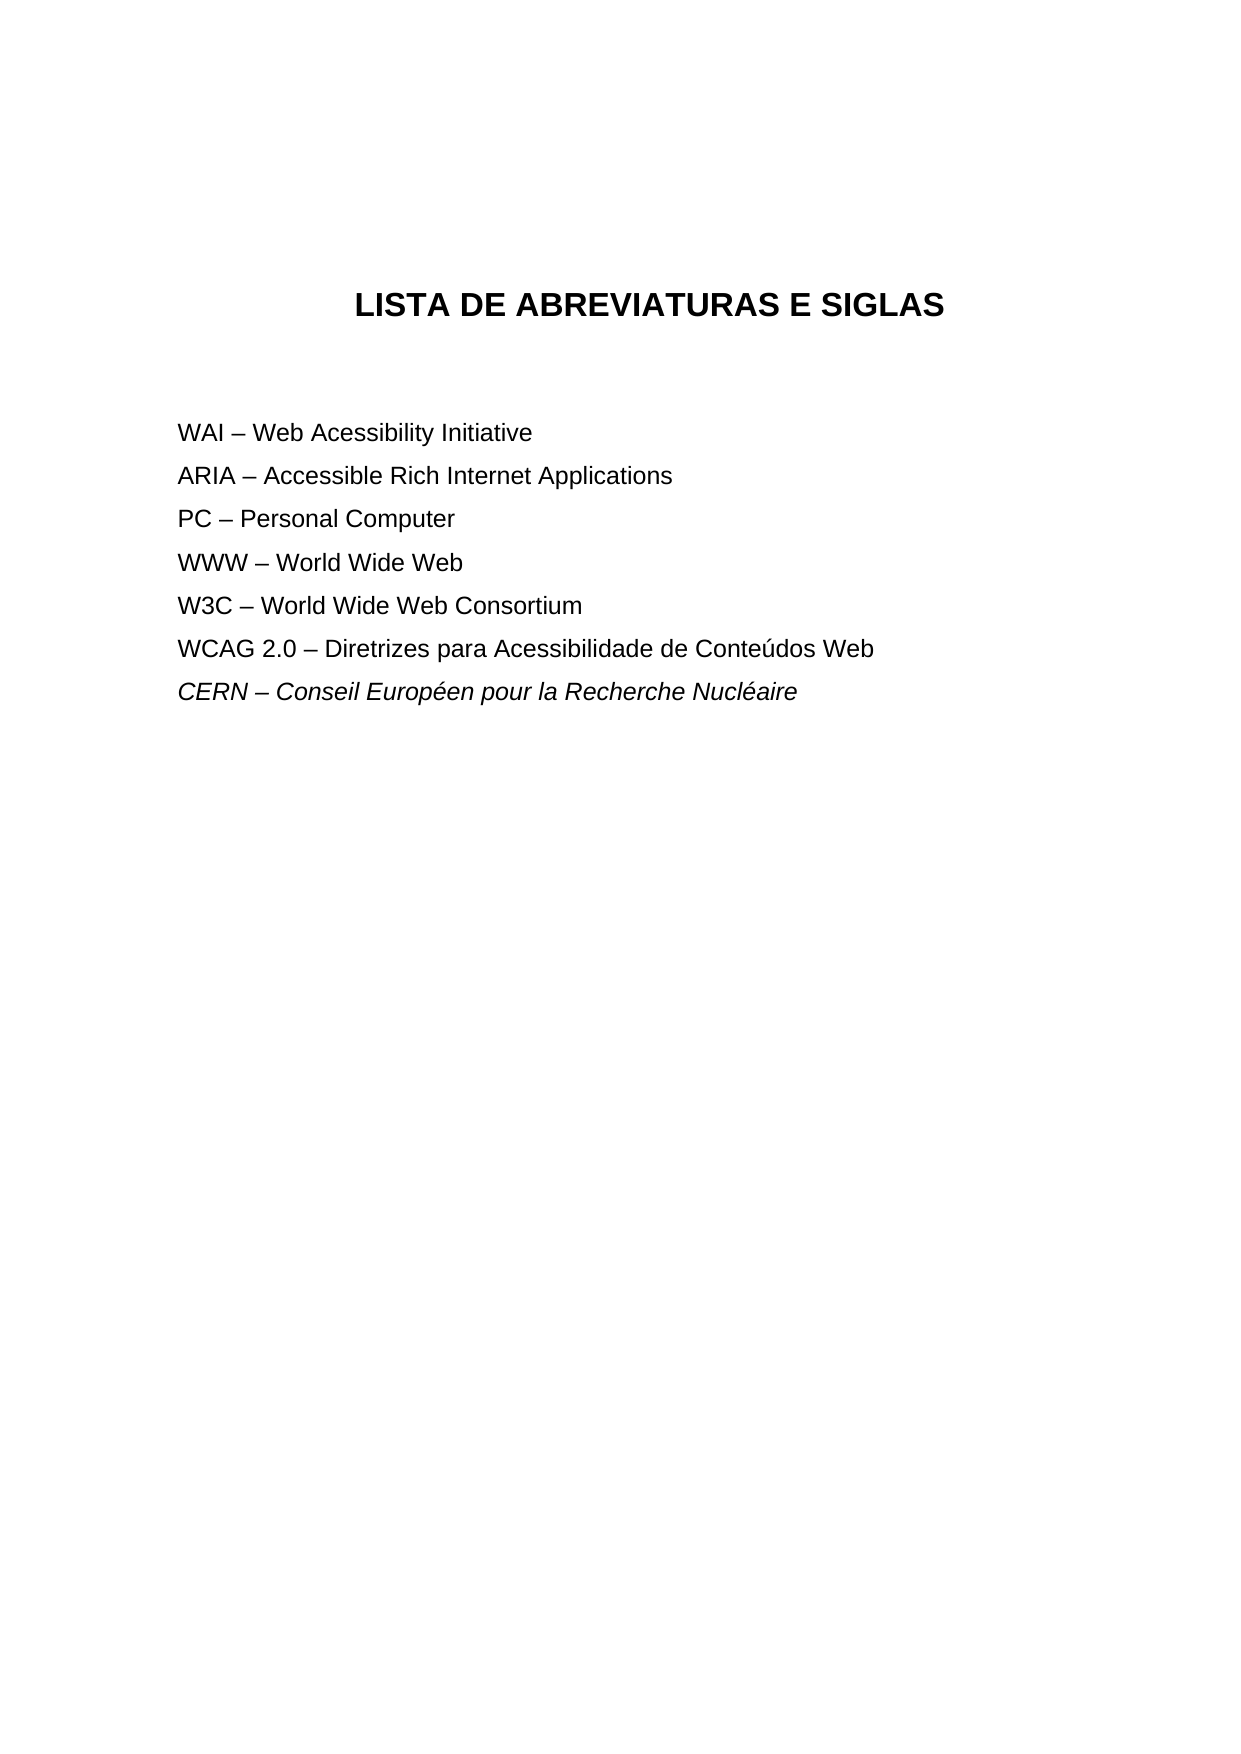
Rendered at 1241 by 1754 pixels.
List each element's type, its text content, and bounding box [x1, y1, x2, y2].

text W3C – World Wide Web Consortium [177, 591, 1122, 619]
text WAI – Web Acessibility Initiative [177, 418, 1122, 447]
text ARIA – Accessible Rich Internet Applications [177, 461, 1122, 490]
text WWW – World Wide Web [177, 547, 1122, 576]
text WCAG 2.0 – Diretrizes para Acessibilidade de Conteúdos Web [177, 634, 1122, 662]
text LISTA DE ABREVIATURAS E SIGLAS [177, 286, 1122, 324]
text PC – Personal Computer [177, 504, 1122, 533]
text CERN – Conseil Européen pour la Recherche Nucléaire [177, 677, 1122, 706]
